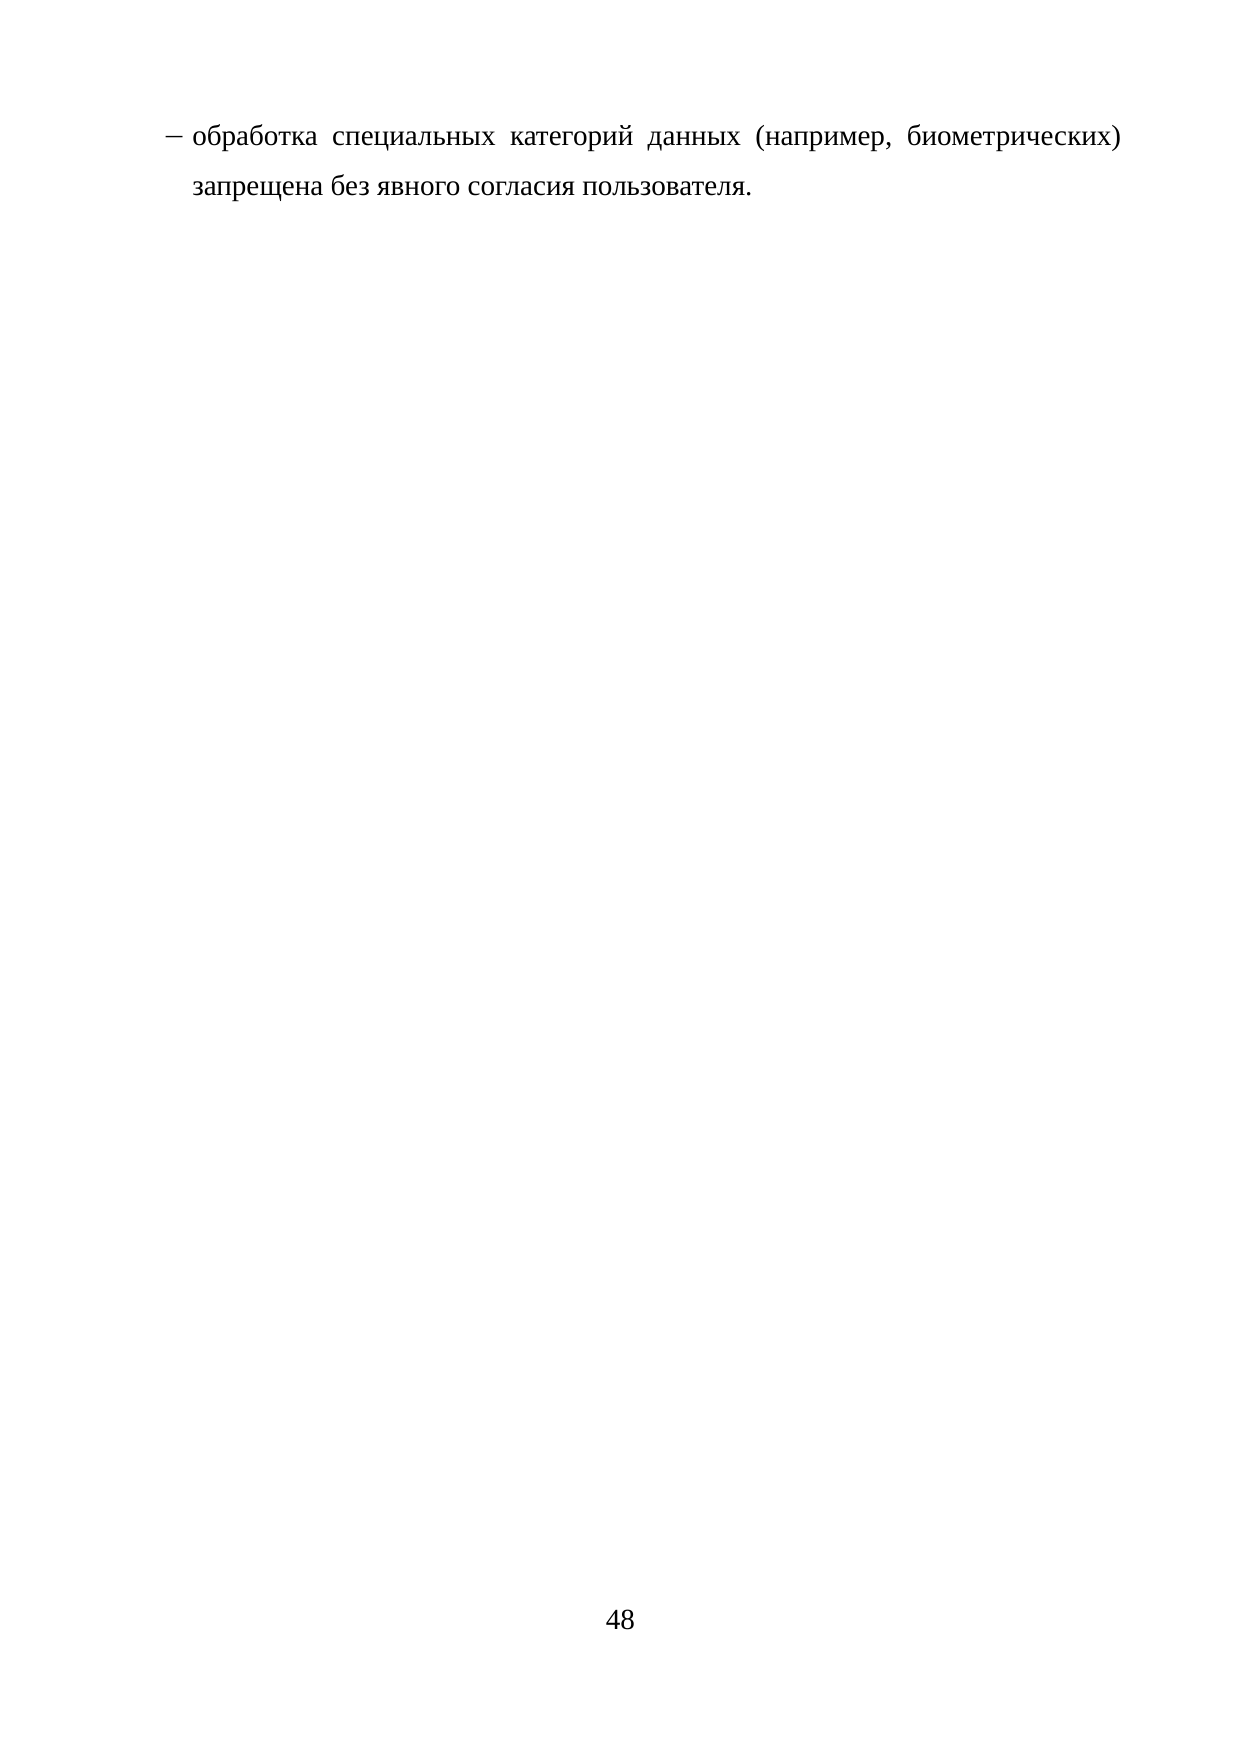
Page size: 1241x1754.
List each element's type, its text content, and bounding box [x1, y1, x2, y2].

list обработка специальных категорий данных (например, биометрических) запрещена без явного согласия пользователя. [162, 118, 1122, 202]
